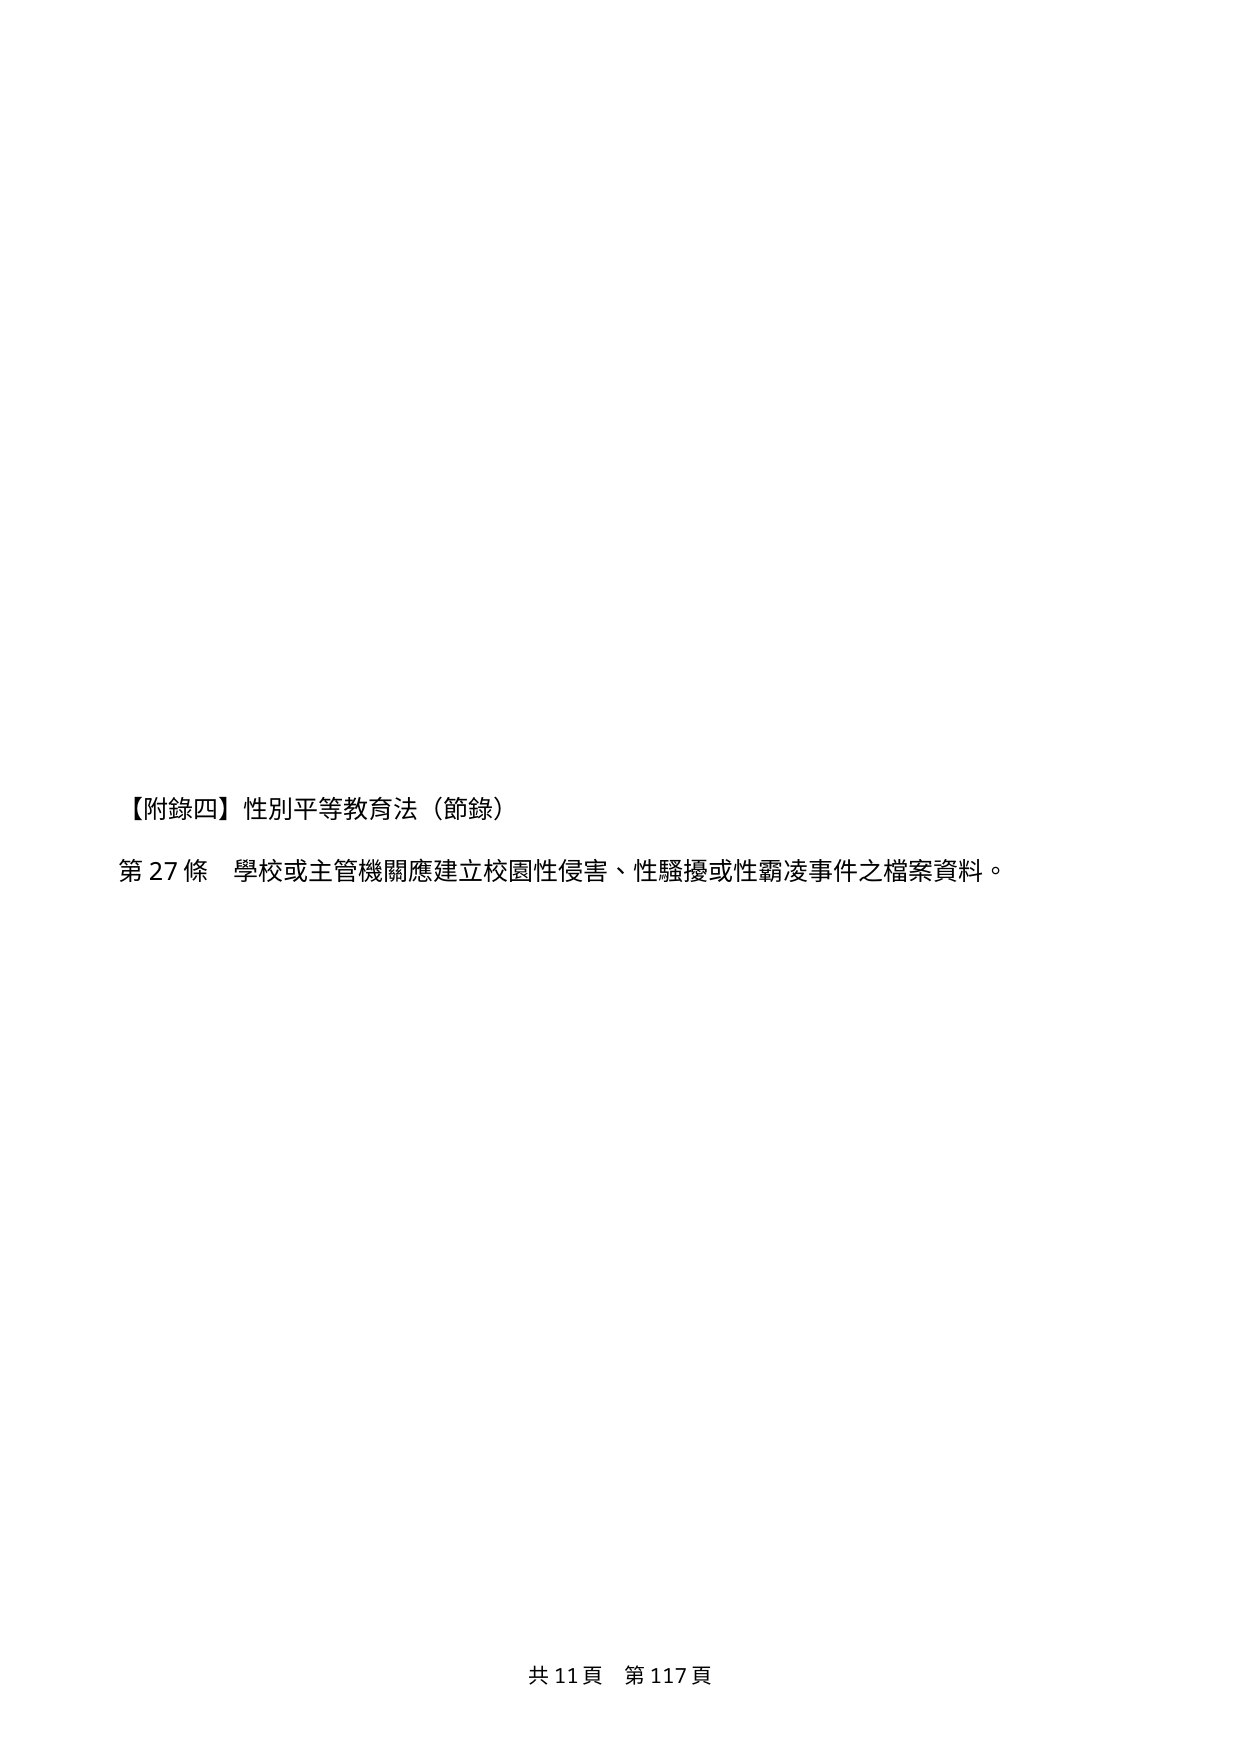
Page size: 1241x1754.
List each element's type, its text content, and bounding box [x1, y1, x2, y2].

text 第27條 學校或主管機關應建立校園性侵害、性騷擾或性霸凌事件之檔案資料。 [118, 828, 1122, 891]
text 【附錄四】性別平等教育法（節錄） [118, 766, 1122, 828]
